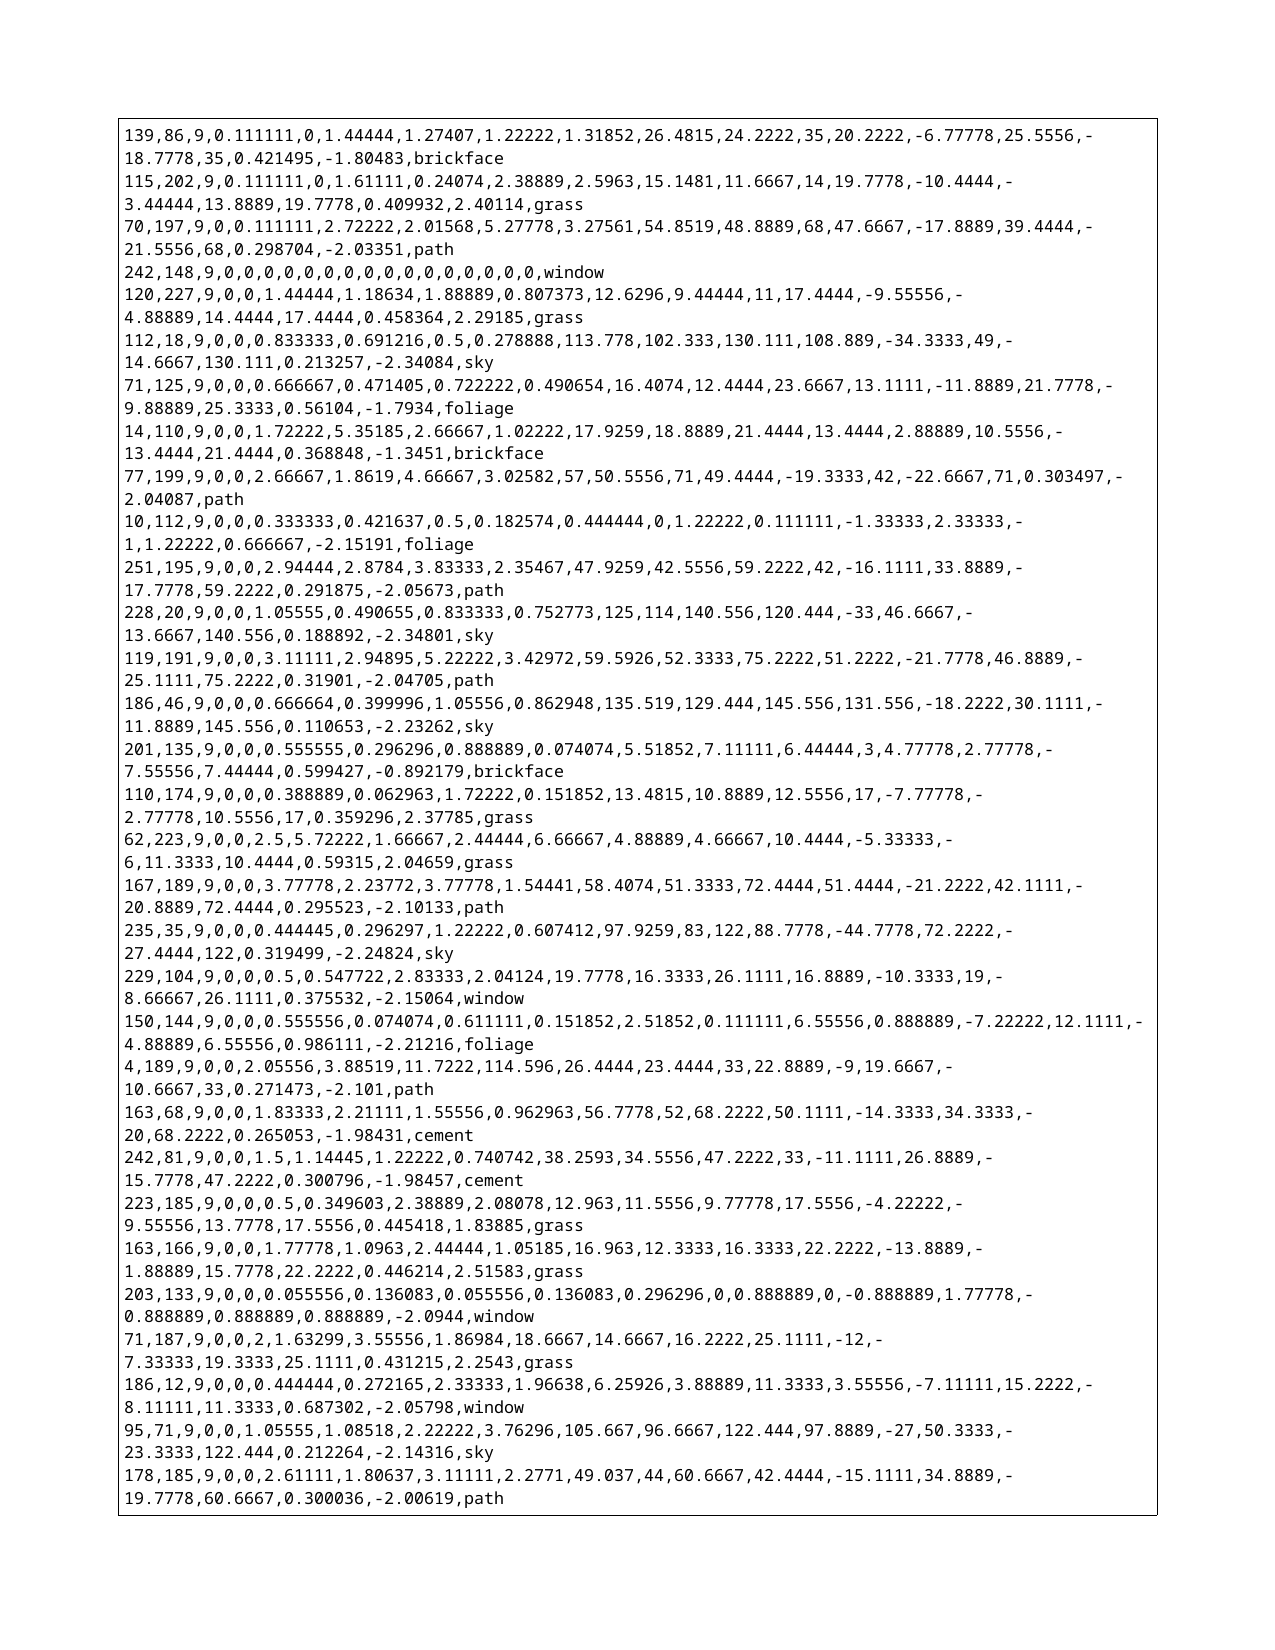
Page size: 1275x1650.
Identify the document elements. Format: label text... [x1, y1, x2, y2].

table_header 139,86,9,0.111111,0,1.44444,1.27407,1.22222,1.31852,26.4815,24.2222,35,20.2222,-6.77778,25.5556,-18.7778,35,0.421495,-1.80483,brickface 115,202,9,0.111111,0,1.61111,0.24074,2.38889,2.5963,15.1481,11.6667,14,19.7778,-10.4444,-3.44444,13.8889,19.7778,0.409932,2.40114,grass 70,197,9,0,0.111111,2.72222,2.01568,5.27778,3.27561,54.8519,48.8889,68,47.6667,-17.8889,39.4444,-21.5556,68,0.298704,-2.03351,path 242,148,9,0,0,0,0,0,0,0,0,0,0,0,0,0,0,0,0,window 120,227,9,0,0,1.44444,1.18634,1.88889,0.807373,12.6296,9.44444,11,17.4444,-9.55556,-4.88889,14.4444,17.4444,0.458364,2.29185,grass 112,18,9,0,0,0.833333,0.691216,0.5,0.278888,113.778,102.333,130.111,108.889,-34.3333,49,-14.6667,130.111,0.213257,-2.34084,sky 71,125,9,0,0,0.666667,0.471405,0.722222,0.490654,16.4074,12.4444,23.6667,13.1111,-11.8889,21.7778,-9.88889,25.3333,0.56104,-1.7934,foliage 14,110,9,0,0,1.72222,5.35185,2.66667,1.02222,17.9259,18.8889,21.4444,13.4444,2.88889,10.5556,-13.4444,21.4444,0.368848,-1.3451,brickface 77,199,9,0,0,2.66667,1.8619,4.66667,3.02582,57,50.5556,71,49.4444,-19.3333,42,-22.6667,71,0.303497,-2.04087,path 10,112,9,0,0,0.333333,0.421637,0.5,0.182574,0.444444,0,1.22222,0.111111,-1.33333,2.33333,-1,1.22222,0.666667,-2.15191,foliage 251,195,9,0,0,2.94444,2.8784,3.83333,2.35467,47.9259,42.5556,59.2222,42,-16.1111,33.8889,-17.7778,59.2222,0.291875,-2.05673,path 228,20,9,0,0,1.05555,0.490655,0.833333,0.752773,125,114,140.556,120.444,-33,46.6667,-13.6667,140.556,0.188892,-2.34801,sky 119,191,9,0,0,3.11111,2.94895,5.22222,3.42972,59.5926,52.3333,75.2222,51.2222,-21.7778,46.8889,-25.1111,75.2222,0.31901,-2.04705,path 186,46,9,0,0,0.666664,0.399996,1.05556,0.862948,135.519,129.444,145.556,131.556,-18.2222,30.1111,-11.8889,145.556,0.110653,-2.23262,sky 201,135,9,0,0,0.555555,0.296296,0.888889,0.074074,5.51852,7.11111,6.44444,3,4.77778,2.77778,-7.55556,7.44444,0.599427,-0.892179,brickface 110,174,9,0,0,0.388889,0.062963,1.72222,0.151852,13.4815,10.8889,12.5556,17,-7.77778,-2.77778,10.5556,17,0.359296,2.37785,grass 62,223,9,0,0,2.5,5.72222,1.66667,2.44444,6.66667,4.88889,4.66667,10.4444,-5.33333,-6,11.3333,10.4444,0.59315,2.04659,grass 167,189,9,0,0,3.77778,2.23772,3.77778,1.54441,58.4074,51.3333,72.4444,51.4444,-21.2222,42.1111,-20.8889,72.4444,0.295523,-2.10133,path 235,35,9,0,0,0.444445,0.296297,1.22222,0.607412,97.9259,83,122,88.7778,-44.7778,72.2222,-27.4444,122,0.319499,-2.24824,sky 229,104,9,0,0,0.5,0.547722,2.83333,2.04124,19.7778,16.3333,26.1111,16.8889,-10.3333,19,-8.66667,26.1111,0.375532,-2.15064,window 150,144,9,0,0,0.555556,0.074074,0.611111,0.151852,2.51852,0.111111,6.55556,0.888889,-7.22222,12.1111,-4.88889,6.55556,0.986111,-2.21216,foliage 4,189,9,0,0,2.05556,3.88519,11.7222,114.596,26.4444,23.4444,33,22.8889,-9,19.6667,-10.6667,33,0.271473,-2.101,path 163,68,9,0,0,1.83333,2.21111,1.55556,0.962963,56.7778,52,68.2222,50.1111,-14.3333,34.3333,-20,68.2222,0.265053,-1.98431,cement 242,81,9,0,0,1.5,1.14445,1.22222,0.740742,38.2593,34.5556,47.2222,33,-11.1111,26.8889,-15.7778,47.2222,0.300796,-1.98457,cement 223,185,9,0,0,0.5,0.349603,2.38889,2.08078,12.963,11.5556,9.77778,17.5556,-4.22222,-9.55556,13.7778,17.5556,0.445418,1.83885,grass 163,166,9,0,0,1.77778,1.0963,2.44444,1.05185,16.963,12.3333,16.3333,22.2222,-13.8889,-1.88889,15.7778,22.2222,0.446214,2.51583,grass 203,133,9,0,0,0.055556,0.136083,0.055556,0.136083,0.296296,0,0.888889,0,-0.888889,1.77778,-0.888889,0.888889,0.888889,-2.0944,window 71,187,9,0,0,2,1.63299,3.55556,1.86984,18.6667,14.6667,16.2222,25.1111,-12,-7.33333,19.3333,25.1111,0.431215,2.2543,grass 186,12,9,0,0,0.444444,0.272165,2.33333,1.96638,6.25926,3.88889,11.3333,3.55556,-7.11111,15.2222,-8.11111,11.3333,0.687302,-2.05798,window 95,71,9,0,0,1.05555,1.08518,2.22222,3.76296,105.667,96.6667,122.444,97.8889,-27,50.3333,-23.3333,122.444,0.212264,-2.14316,sky 178,185,9,0,0,2.61111,1.80637,3.11111,2.2771,49.037,44,60.6667,42.4444,-15.1111,34.8889,-19.7778,60.6667,0.300036,-2.00619,path [119, 119, 1157, 1515]
